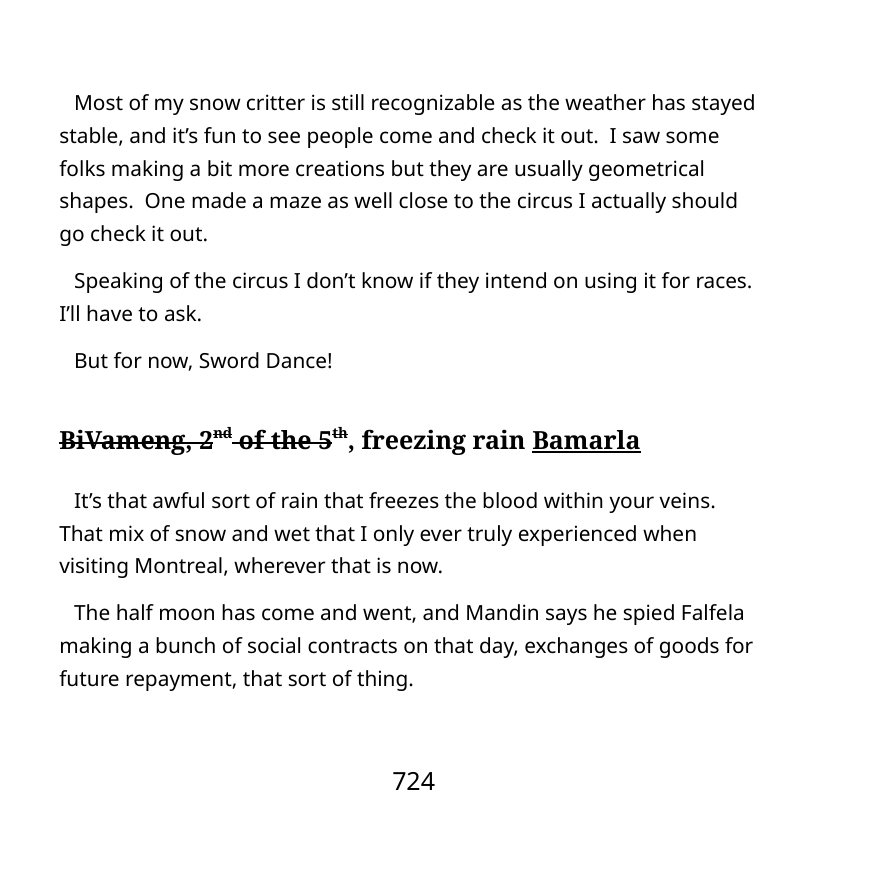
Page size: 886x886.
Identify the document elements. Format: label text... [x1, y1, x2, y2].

text Most of my snow critter is still recognizable as the weather has stayed stable, and it’s fun to see people come and check it out. I saw some folks making a bit more creations but they are usually geometrical shapes. One made a maze as well close to the circus I actually should go check it out. [59, 88, 768, 247]
text It’s that awful sort of rain that freezes the blood within your veins. That mix of snow and wet that I only ever truly experienced when visiting Montreal, wherever that is now. [59, 486, 768, 580]
text The half moon has come and went, and Mandin says he spied Falfela making a bunch of social contracts on that day, exchanges of goods for future repayment, that sort of thing. [59, 598, 768, 692]
text But for now, Sword Dance! [59, 346, 768, 374]
text Speaking of the circus I don’t know if they intend on using it for races. I’ll have to ask. [59, 266, 768, 327]
subtitle BiVameng, 2nd of the 5th, freezing rain Bamarla [59, 423, 768, 457]
